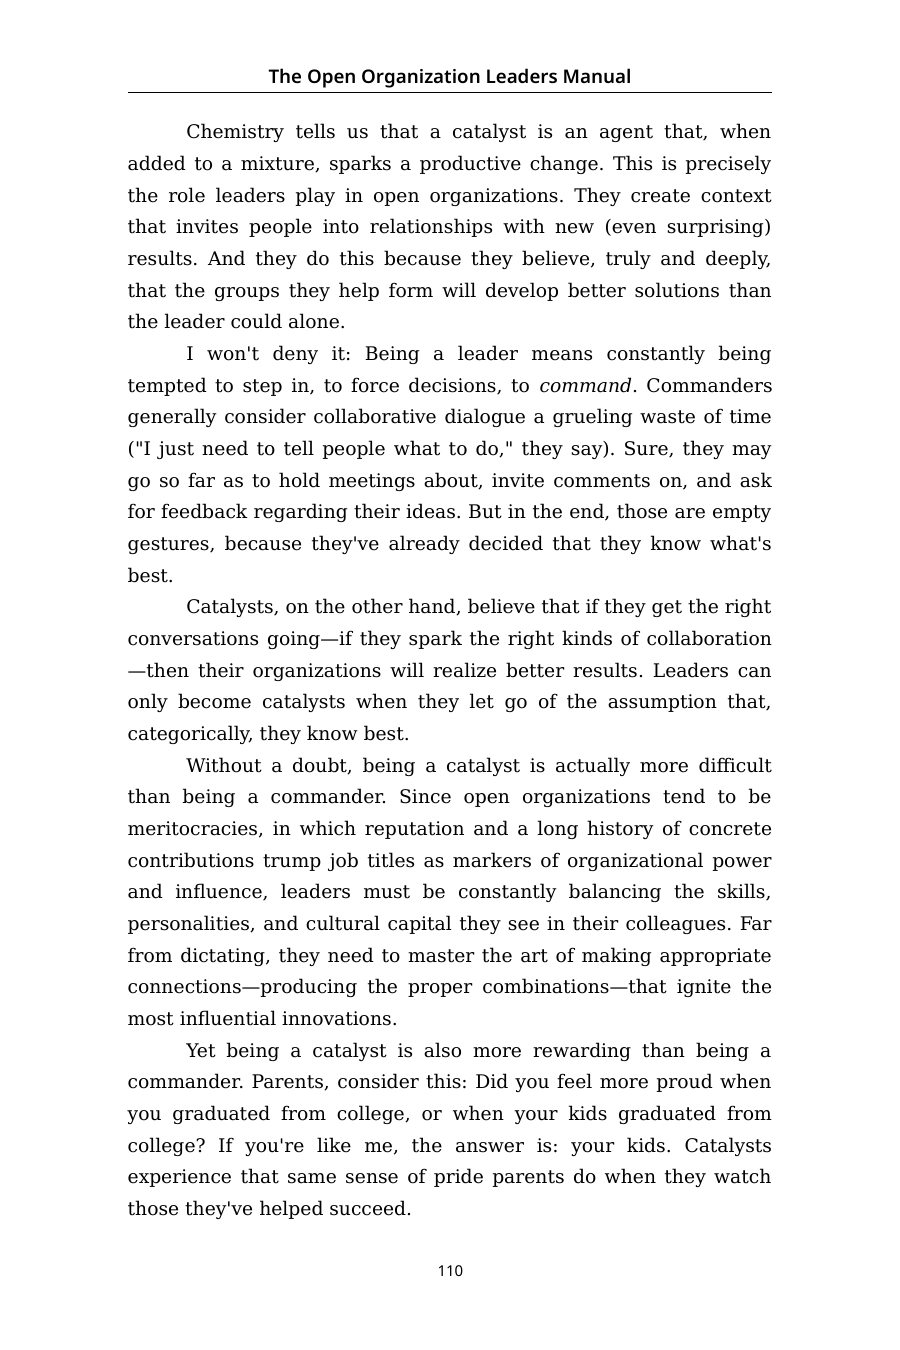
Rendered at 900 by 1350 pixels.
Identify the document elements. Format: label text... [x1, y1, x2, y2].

text Without a doubt, being a catalyst is actually more difficult than being a commander. Since open organizations tend to be meritocracies, in which reputation and a long history of concrete contributions trump job titles as markers of organizational power and influence, leaders must be constantly balancing the skills, personalities, and cultural capital they see in their colleagues. Far from dictating, they need to master the art of making appropriate connections—producing the proper combinations—that ignite the most influential innovations. [127, 755, 772, 1030]
text Catalysts, on the other hand, believe that if they get the right conversations going—if they spark the right kinds of collaboration—then their organizations will realize better results. Leaders can only become catalysts when they let go of the assumption that, categorically, they know best. [127, 596, 772, 745]
text Yet being a catalyst is also more rewarding than being a commander. Parents, consider this: Did you feel more proud when you graduated from college, or when your kids graduated from college? If you're like me, the answer is: your kids. Catalysts experience that same sense of pride parents do when they watch those they've helped succeed. [127, 1040, 772, 1220]
text I won't deny it: Being a leader means constantly being tempted to step in, to force decisions, to command. Commanders generally consider collaborative dialogue a grueling waste of time ("I just need to tell people what to do," they say). Sure, they may go so far as to hold meetings about, invite comments on, and ask for feedback regarding their ideas. But in the end, those are empty gestures, because they've already decided that they know what's best. [127, 343, 772, 587]
text Chemistry tells us that a catalyst is an agent that, when added to a mixture, sparks a productive change. This is precisely the role leaders play in open organizations. They create context that invites people into relationships with new (even surprising) results. And they do this because they believe, truly and deeply, that the groups they help form will develop better solutions than the leader could alone. [127, 121, 772, 333]
